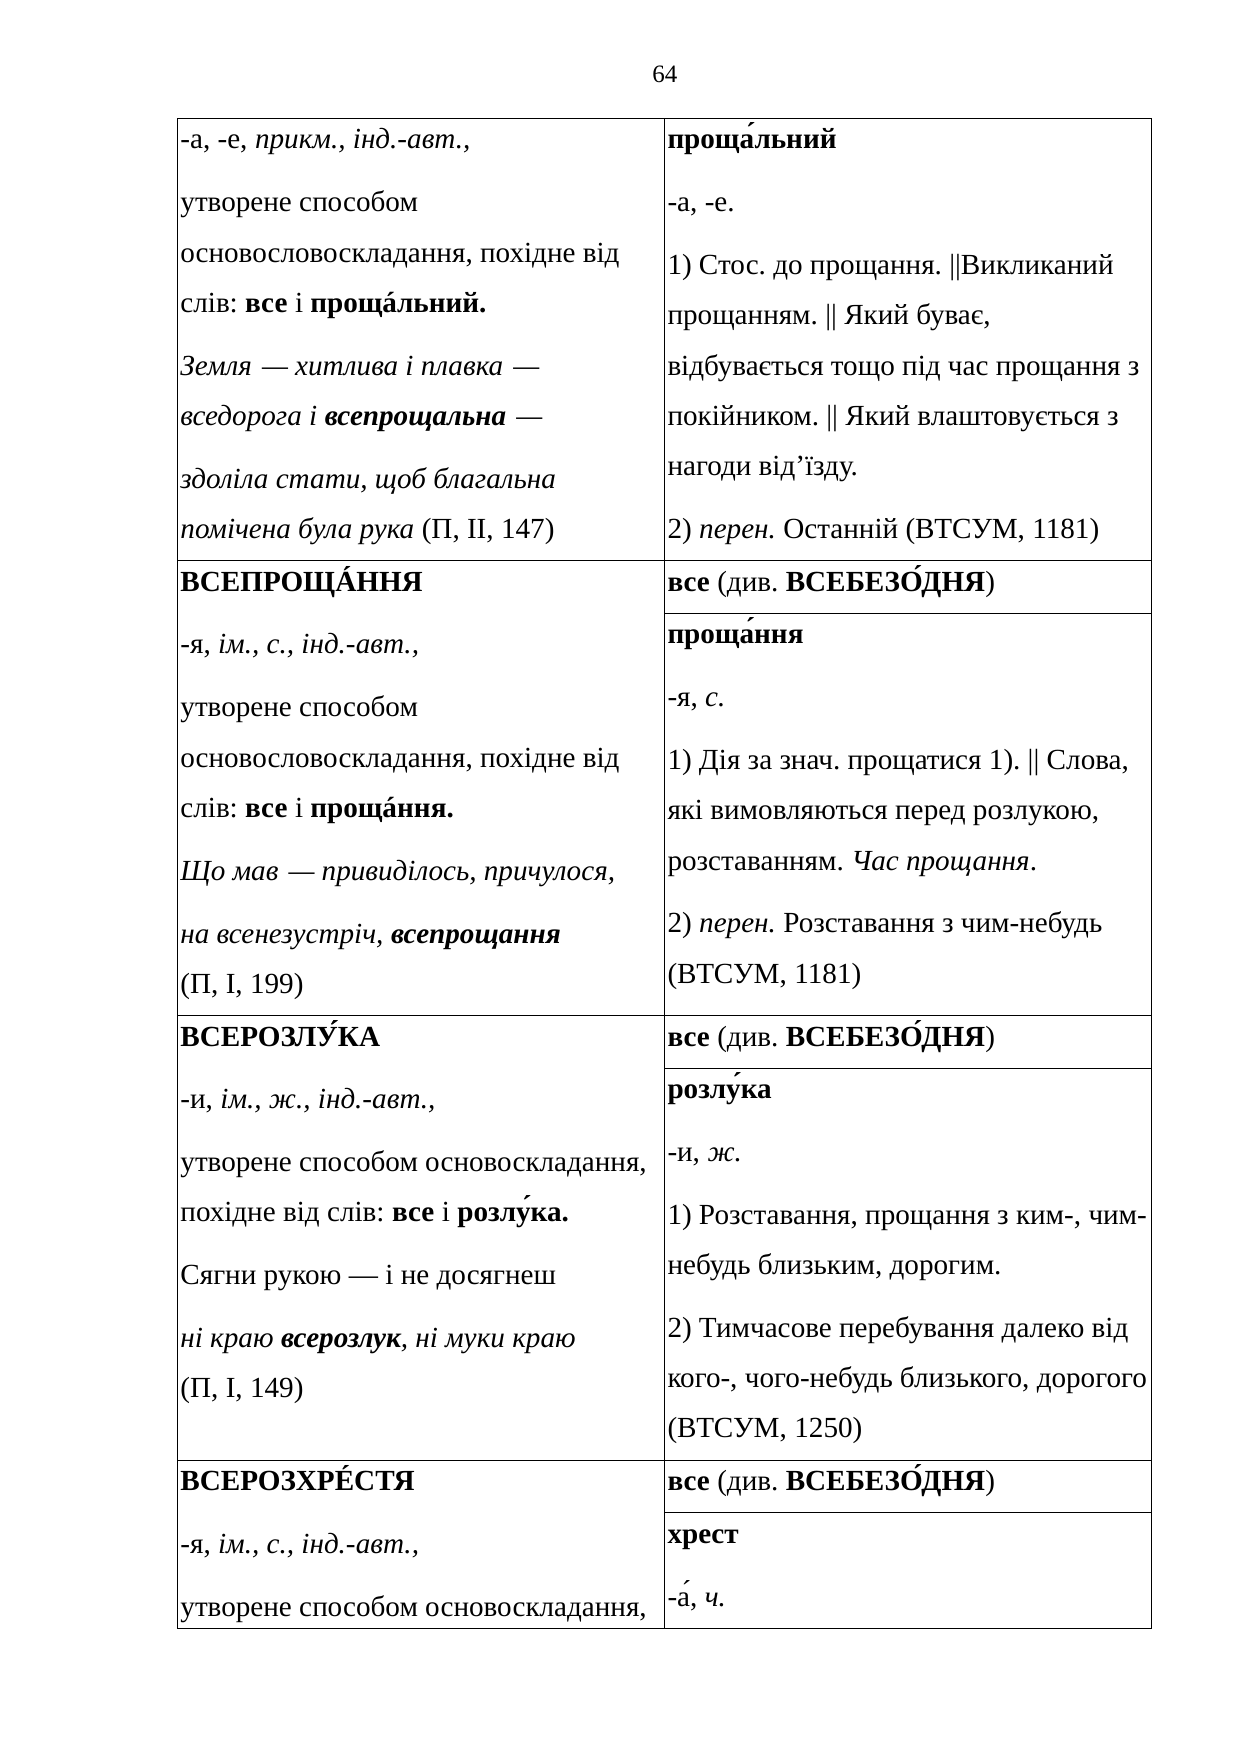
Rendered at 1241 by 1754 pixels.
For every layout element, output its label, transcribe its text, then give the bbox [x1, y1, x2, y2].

table_cell проща́ння -я, с. 1) Дія за знач. прощатися 1). || Слова, які вимовляються перед розлукою, розставанням. Час прощання. 2) перен. Розставання з чим-небудь (ВТСУМ, 1181) [665, 614, 1151, 1015]
table_cell хрест -а́, ч. [665, 1513, 1151, 1628]
table_cell проща́льний -а, -е. 1) Стос. до прощання. ||Викликаний прощанням. || Який буває, відбувається тощо під час прощання з покійником. || Який влаштовується з нагоди від’їзду. 2) перен. Останній (ВТСУМ, 1181) [665, 119, 1151, 560]
table_cell ВСЕРОЗХРÉСТЯ -я, ім., с., інд.-авт., утворене способом основоскладання, [178, 1461, 664, 1628]
table_cell розлу́ка -и, ж. 1) Розставання, прощання з ким-, чим-небудь близьким, дорогим. 2) Тимчасове перебування далеко від кого-, чого-небудь близького, дорогого (ВТСУМ, 1250) [665, 1069, 1151, 1460]
table_cell все (див. ВСЕБЕЗО́ДНЯ) [665, 1461, 1151, 1512]
table_cell ВСЕПРОЩÁННЯ -я, ім., с., інд.-авт., утворене способом основословоскладання, похідне від слів: все і прощáння. Що мав — привиділось, причулося, на всенезустріч, всепрощання (П, І, 199) [178, 561, 664, 1015]
table_cell ВСЕРОЗЛУ́́КА -и, ім., ж., інд.-авт., утворене способом основоскладання, похідне від слів: все і розлу́ка. Сягни рукою — і не досягнеш ні краю всерозлук, ні муки краю (П, І, 149) [178, 1016, 664, 1460]
table_cell все (див. ВСЕБЕЗО́ДНЯ) [665, 561, 1151, 613]
table_cell -а, -е, прикм., інд.-авт., утворене способом основословоскладання, похідне від слів: все і прощáльний. Земля — хитлива і плавка — вседорога і всепрощальна — здоліла стати, щоб благальна помічена була рука (П, ІІ, 147) [178, 119, 664, 560]
table_cell все (див. ВСЕБЕЗО́ДНЯ) [665, 1016, 1151, 1068]
